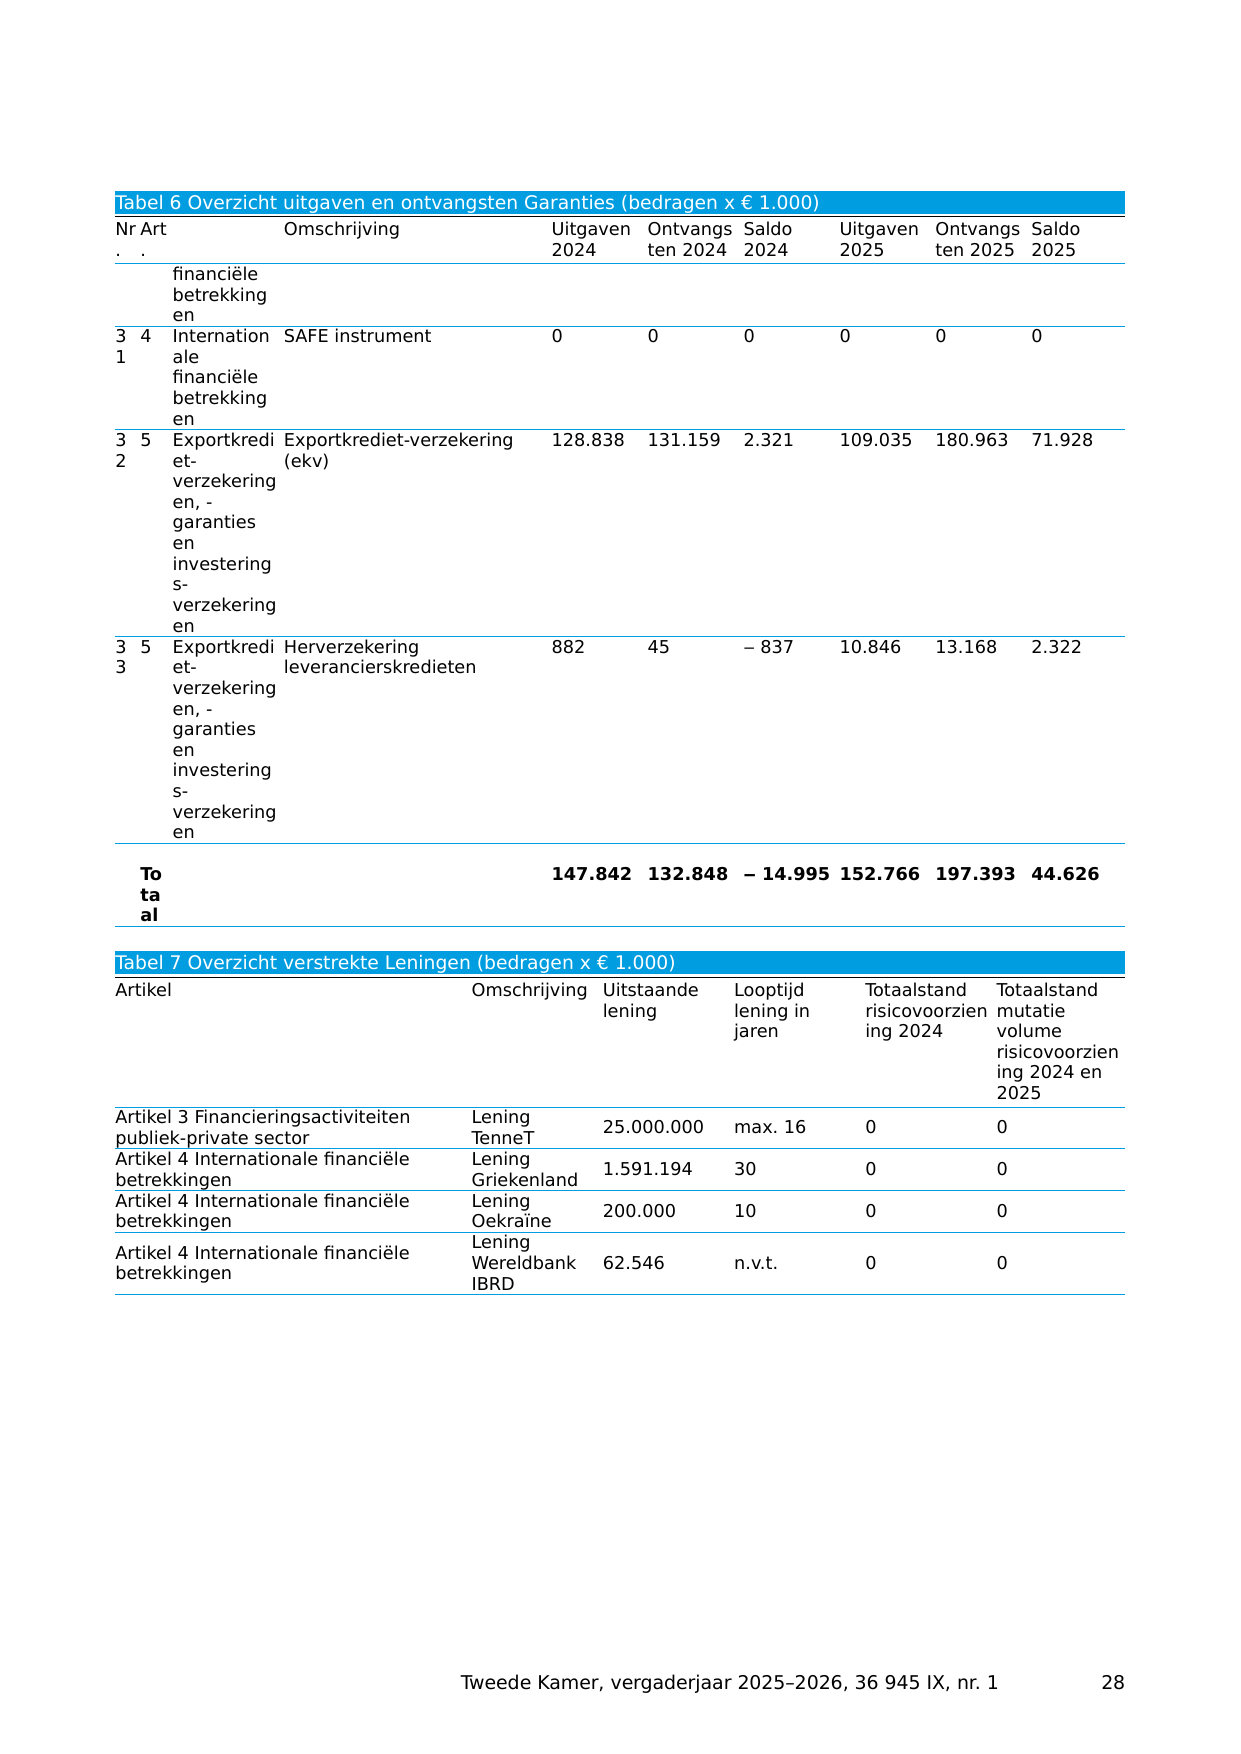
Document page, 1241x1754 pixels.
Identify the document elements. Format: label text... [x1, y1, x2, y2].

table_cell Ontvangsten 2024 [645, 217, 740, 263]
table_cell Artikel 4 Internationale financiële betrekkingen [115, 1233, 468, 1294]
table_cell 71.928 [1028, 430, 1125, 636]
table_cell 197.393 [932, 864, 1028, 926]
table_cell [170, 864, 281, 926]
table_cell ‒ 14.995 [740, 864, 836, 926]
table_cell max. 16 [731, 1108, 862, 1148]
table_cell 152.766 [836, 864, 932, 926]
table_cell 1.591.194 [600, 1149, 731, 1190]
table_cell 2.322 [1028, 637, 1125, 843]
table_cell 44.626 [1028, 864, 1125, 926]
table_cell [281, 264, 548, 326]
table_cell [549, 844, 644, 864]
table_cell [836, 844, 932, 864]
table_cell 0 [862, 1149, 993, 1190]
table_cell Uitgaven 2025 [836, 217, 932, 263]
table_cell 0 [836, 327, 932, 429]
table_cell [1028, 264, 1125, 326]
table_cell Omschrijving [281, 217, 548, 263]
table_cell 25.000.000 [600, 1108, 731, 1148]
table_cell Looptijd lening in jaren [731, 978, 862, 1107]
table_cell Artikel [115, 978, 468, 1107]
table_cell 5 [137, 430, 169, 636]
table_cell Artikel 4 Internationale financiële betrekkingen [115, 1149, 468, 1190]
table_cell 2.321 [740, 430, 836, 636]
table_cell 131.159 [645, 430, 740, 636]
table_cell Lening Griekenland [469, 1149, 600, 1190]
table_cell n.v.t. [731, 1233, 862, 1294]
table_cell SAFE instrument [281, 327, 548, 429]
table_cell [115, 264, 137, 326]
table_cell [281, 864, 548, 926]
table_cell Herverzekering leverancierskredieten [281, 637, 548, 843]
table_cell 180.963 [932, 430, 1028, 636]
table_cell [645, 844, 740, 864]
table_cell [740, 264, 836, 326]
table_cell Totaalstand risicovoorziening 2024 [862, 978, 993, 1107]
table_cell Omschrijving [469, 978, 600, 1107]
table_cell Artikel 3 Financieringsactiviteiten publiek-private sector [115, 1108, 468, 1148]
table_cell [836, 264, 932, 326]
table_cell [281, 844, 548, 864]
table_cell [932, 264, 1028, 326]
table_cell 32 [115, 430, 137, 636]
table_cell 10 [731, 1191, 862, 1232]
table_cell Totaal [137, 864, 169, 926]
table_cell Saldo 2025 [1028, 217, 1125, 263]
table_cell [1028, 844, 1125, 864]
table_cell 0 [994, 1233, 1125, 1294]
table_cell [645, 264, 740, 326]
table_cell Uitstaande lening [600, 978, 731, 1107]
table_cell 0 [994, 1191, 1125, 1232]
table_cell 200.000 [600, 1191, 731, 1232]
table_cell Exportkrediet-verzekeringen, -garanties en investerings-verzekeringen [170, 637, 281, 843]
table_cell 882 [549, 637, 644, 843]
table_cell [549, 264, 644, 326]
table_cell 13.168 [932, 637, 1028, 843]
table_cell ‒ 837 [740, 637, 836, 843]
table_cell 0 [645, 327, 740, 429]
table_cell [932, 844, 1028, 864]
table_cell 0 [549, 327, 644, 429]
table_cell 0 [862, 1108, 993, 1148]
table_cell Nr. [115, 217, 137, 263]
table_cell Art. [137, 217, 169, 263]
table_cell [137, 264, 169, 326]
table_cell Ontvangsten 2025 [932, 217, 1028, 263]
table_cell 0 [862, 1233, 993, 1294]
table_cell Uitgaven 2024 [549, 217, 644, 263]
table_cell 0 [862, 1191, 993, 1232]
table_cell 30 [731, 1149, 862, 1190]
table_cell Exportkrediet-verzekering (ekv) [281, 430, 548, 636]
table_cell Totaalstand mutatie volume risicovoorziening 2024 en 2025 [994, 978, 1125, 1107]
table_cell [115, 864, 137, 926]
table_cell Exportkrediet-verzekeringen, -garanties en investerings-verzekeringen [170, 430, 281, 636]
table_cell 128.838 [549, 430, 644, 636]
table_cell 109.035 [836, 430, 932, 636]
table_cell 132.848 [645, 864, 740, 926]
table_cell 4 [137, 327, 169, 429]
table_cell 62.546 [600, 1233, 731, 1294]
table_cell 0 [740, 327, 836, 429]
table_cell [115, 844, 137, 864]
table_cell [740, 844, 836, 864]
table_cell Lening Oekraïne [469, 1191, 600, 1232]
table_cell financiële betrekkingen [170, 264, 281, 326]
table_cell 31 [115, 327, 137, 429]
table_cell [137, 844, 169, 864]
table_cell 33 [115, 637, 137, 843]
table_cell Artikel 4 Internationale financiële betrekkingen [115, 1191, 468, 1232]
table_cell 0 [932, 327, 1028, 429]
table_cell 45 [645, 637, 740, 843]
table_cell [170, 844, 281, 864]
table_cell 0 [994, 1149, 1125, 1190]
table_cell Lening TenneT [469, 1108, 600, 1148]
table_cell 0 [1028, 327, 1125, 429]
table_cell 5 [137, 637, 169, 843]
table_cell Internationale financiële betrekkingen [170, 327, 281, 429]
table_cell Saldo 2024 [740, 217, 836, 263]
table_cell 0 [994, 1108, 1125, 1148]
table_cell Lening Wereldbank IBRD [469, 1233, 600, 1294]
table_cell 147.842 [549, 864, 644, 926]
table_cell [170, 217, 281, 263]
table_cell 10.846 [836, 637, 932, 843]
